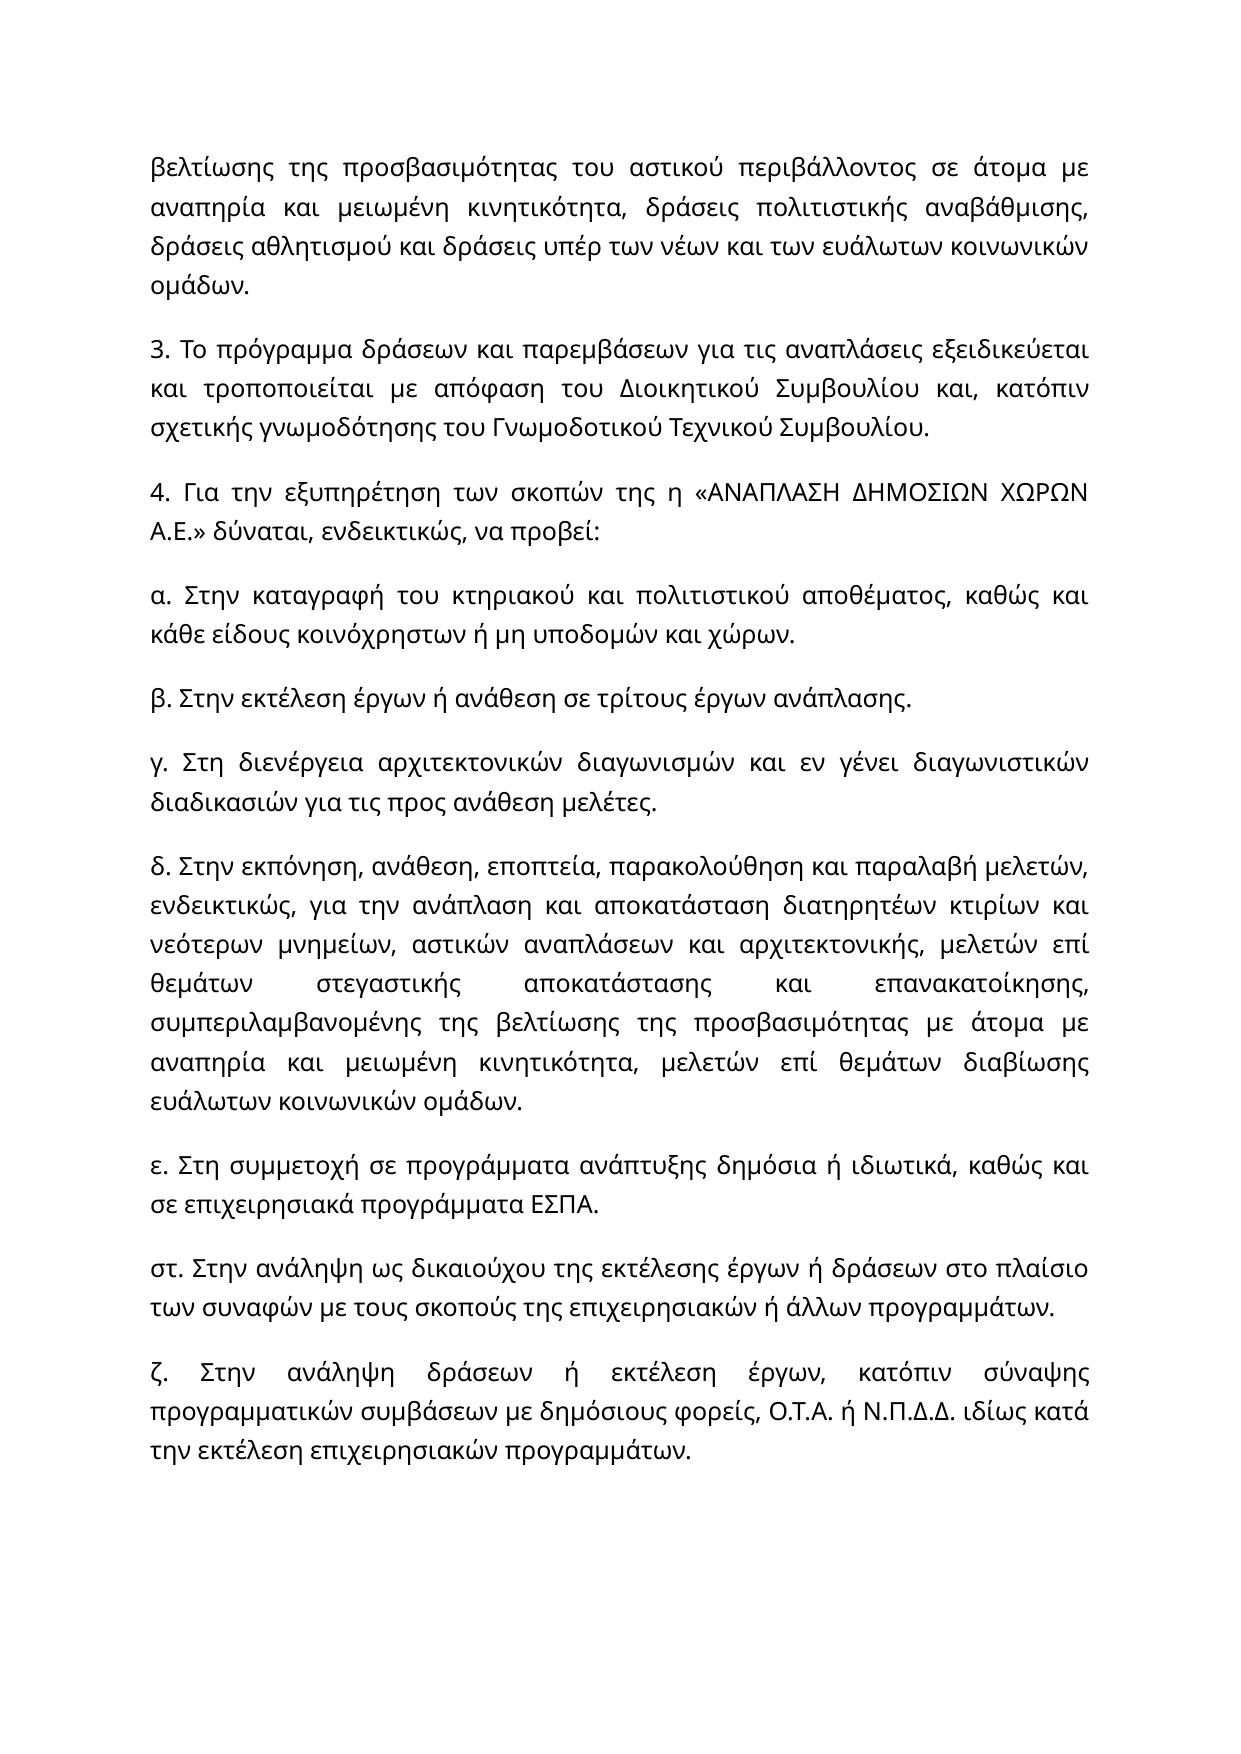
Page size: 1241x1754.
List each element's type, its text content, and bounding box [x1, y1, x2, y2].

text 4. Για την εξυπηρέτηση των σκοπών της η «ΑΝΑΠΛΑΣΗ ΔΗΜΟΣΙΩΝ ΧΩΡΩΝ Α.Ε.» δύναται, ενδεικτικώς, να προβεί: [150, 474, 1090, 547]
text στ. Στην ανάληψη ως δικαιούχου της εκτέλεσης έργων ή δράσεων στο πλαίσιο των συναφών με τους σκοπούς της επιχειρησιακών ή άλλων προγραμμάτων. [150, 1251, 1090, 1324]
text βελτίωσης της προσβασιμότητας του αστικού περιβάλλοντος σε άτομα με αναπηρία και μειωμένη κινητικότητα, δράσεις πολιτιστικής αναβάθμισης, δράσεις αθλητισμού και δράσεις υπέρ των νέων και των ευάλωτων κοινωνικών ομάδων. [150, 150, 1090, 302]
text ζ. Στην ανάληψη δράσεων ή εκτέλεση έργων, κατόπιν σύναψης προγραμματικών συμβάσεων με δημόσιους φορείς, Ο.Τ.Α. ή Ν.Π.Δ.Δ. ιδίως κατά την εκτέλεση επιχειρησιακών προγραμμάτων. [150, 1354, 1090, 1467]
text γ. Στη διενέργεια αρχιτεκτονικών διαγωνισμών και εν γένει διαγωνιστικών διαδικασιών για τις προς ανάθεση μελέτες. [150, 745, 1090, 818]
text β. Στην εκτέλεση έργων ή ανάθεση σε τρίτους έργων ανάπλασης. [150, 681, 1090, 715]
text α. Στην καταγραφή του κτηριακού και πολιτιστικού αποθέματος, καθώς και κάθε είδους κοινόχρηστων ή μη υποδομών και χώρων. [150, 577, 1090, 651]
text ε. Στη συμμετοχή σε προγράμματα ανάπτυξης δημόσια ή ιδιωτικά, καθώς και σε επιχειρησιακά προγράμματα ΕΣΠΑ. [150, 1147, 1090, 1221]
text δ. Στην εκπόνηση, ανάθεση, εποπτεία, παρακολούθηση και παραλαβή μελετών, ενδεικτικώς, για την ανάπλαση και αποκατάσταση διατηρητέων κτιρίων και νεότερων μνημείων, αστικών αναπλάσεων και αρχιτεκτονικής, μελετών επί θεμάτων στεγαστικής αποκατάστασης και επανακατοίκησης, συμπεριλαμβανομένης της βελτίωσης της προσβασιμότητας με άτομα με αναπηρία και μειωμένη κινητικότητα, μελετών επί θεμάτων διαβίωσης ευάλωτων κοινωνικών ομάδων. [150, 848, 1090, 1117]
text 3. Το πρόγραμμα δράσεων και παρεμβάσεων για τις αναπλάσεις εξειδικεύεται και τροποποιείται με απόφαση του Διοικητικού Συμβουλίου και, κατόπιν σχετικής γνωμοδότησης του Γνωμοδοτικού Τεχνικού Συμβουλίου. [150, 332, 1090, 444]
